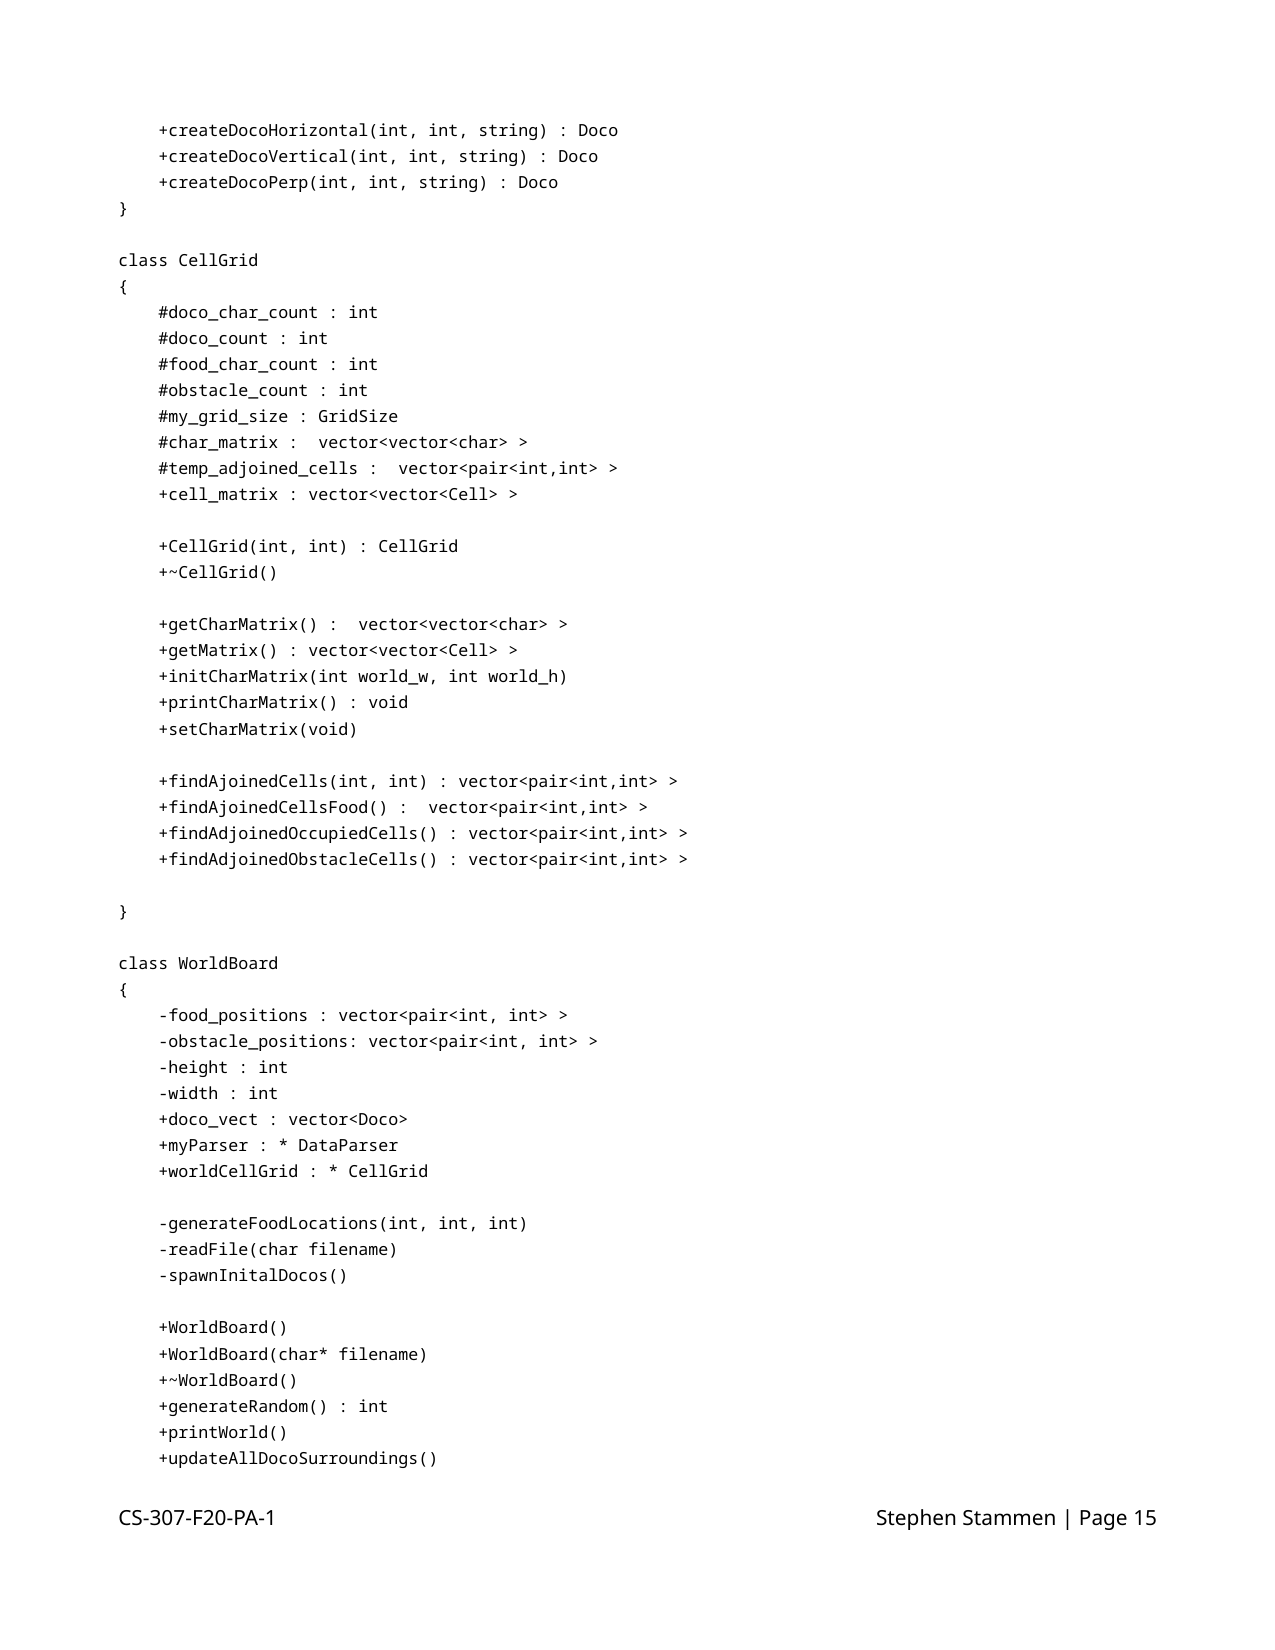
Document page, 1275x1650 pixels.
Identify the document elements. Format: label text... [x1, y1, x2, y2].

text +createDocoHorizontal(int, int, string) : Doco +createDocoVertical(int, int, string) : Doco +createDocoPerp(int, int, string) : Doco } class CellGrid { #doco_char_count : int #doco_count : int #food_char_count : int #obstacle_count : int #my_grid_size : GridSize #char_matrix : vector<vector<char> > #temp_adjoined_cells : vector<pair<int,int> > +cell_matrix : vector<vector<Cell> > +CellGrid(int, int) : CellGrid +~CellGrid() +getCharMatrix() : vector<vector<char> > +getMatrix() : vector<vector<Cell> > +initCharMatrix(int world_w, int world_h) +printCharMatrix() : void +setCharMatrix(void) +findAjoinedCells(int, int) : vector<pair<int,int> > +findAjoinedCellsFood() : vector<pair<int,int> > +findAdjoinedOccupiedCells() : vector<pair<int,int> > +findAdjoinedObstacleCells() : vector<pair<int,int> > } class WorldBoard { -food_positions : vector<pair<int, int> > -obstacle_positions: vector<pair<int, int> > -height : int -width : int +doco_vect : vector<Doco> +myParser : * DataParser +worldCellGrid : * CellGrid -generateFoodLocations(int, int, int) -readFile(char filename) -spawnInitalDocos() +WorldBoard() +WorldBoard(char* filename) +~WorldBoard() +generateRandom() : int +printWorld() +updateAllDocoSurroundings() [118, 118, 1157, 1469]
